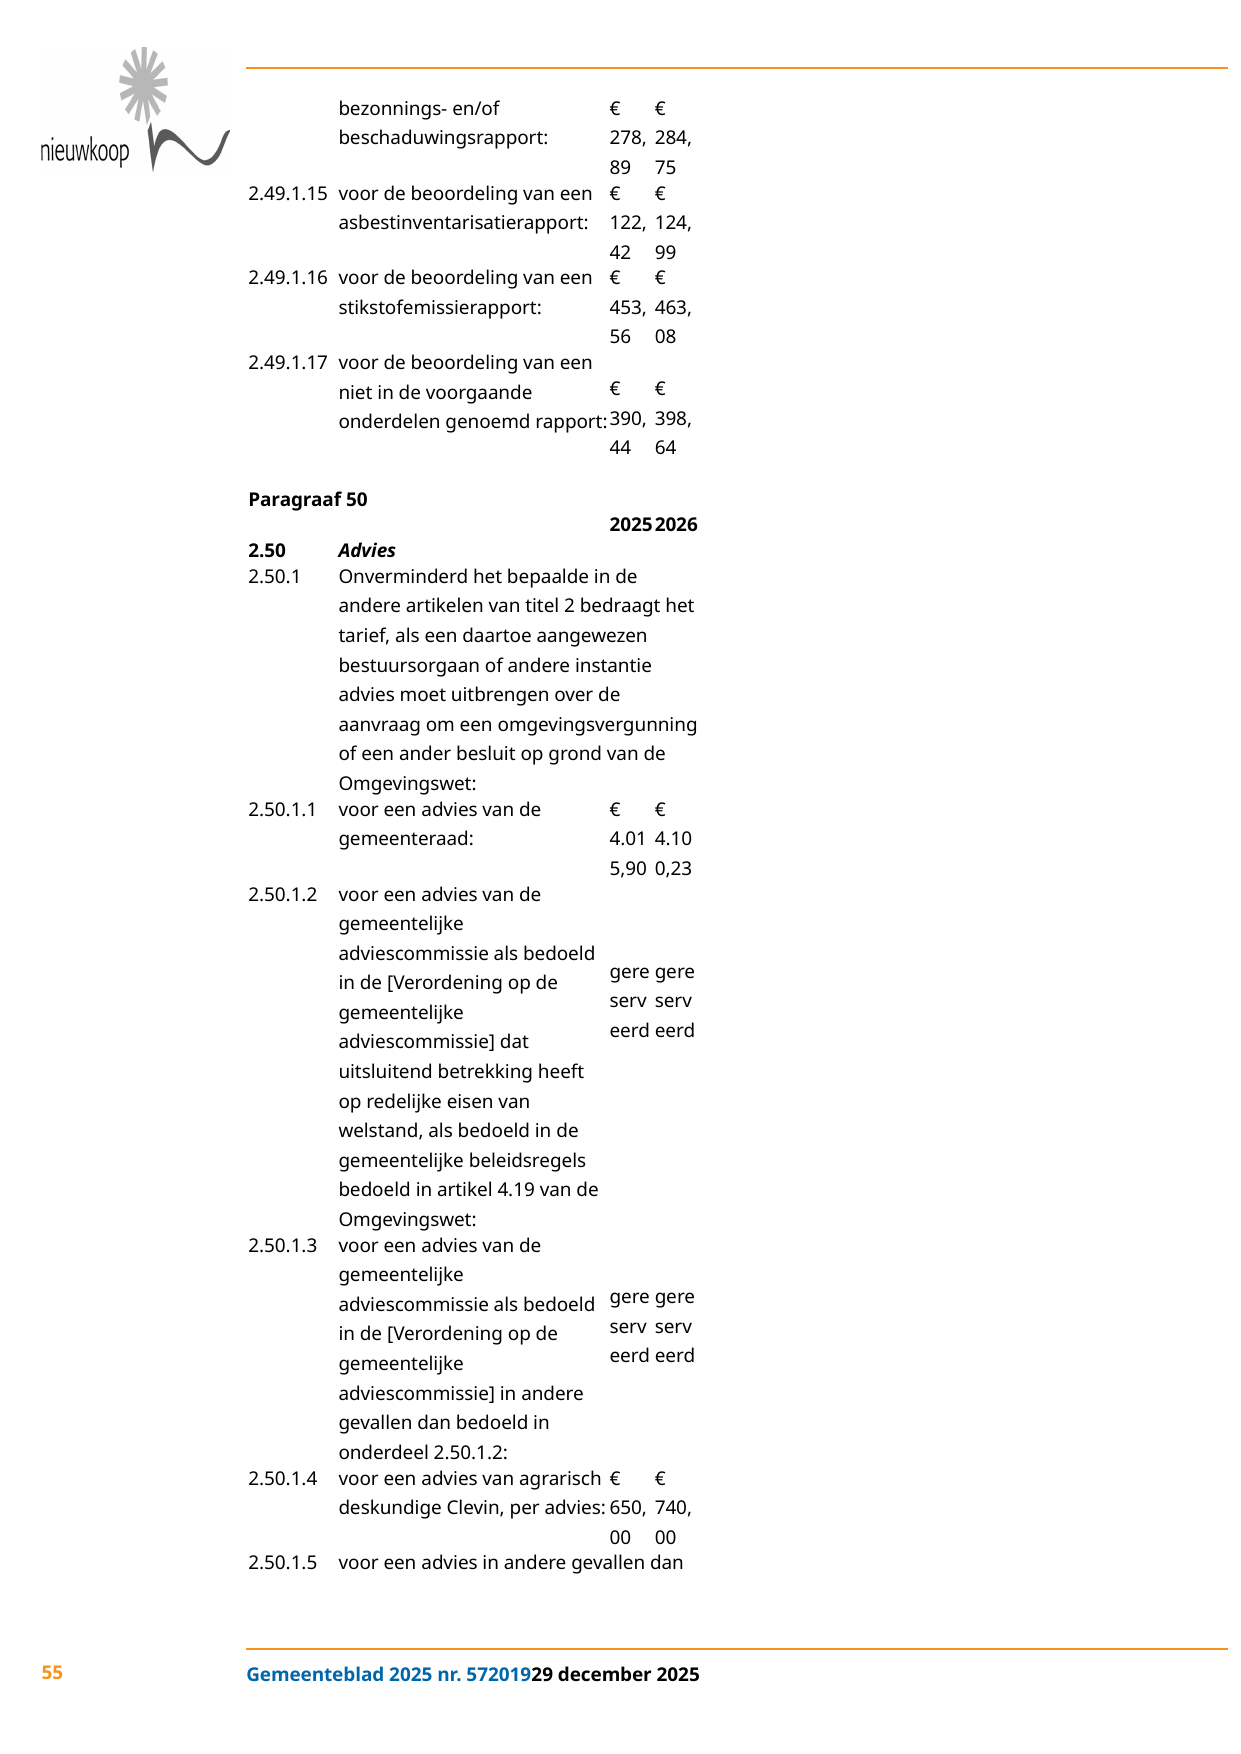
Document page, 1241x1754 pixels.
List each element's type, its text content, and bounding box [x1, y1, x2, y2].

table_cell [248, 375, 293, 460]
table_cell [384, 486, 429, 512]
table_cell gereserveerd [655, 958, 700, 1232]
table_cell [248, 460, 293, 486]
table_cell voor de beoordeling van een niet in de voorgaande onderdelen genoemd rapport: [338, 350, 609, 460]
table_cell [384, 460, 429, 486]
table_cell Advies [338, 537, 700, 563]
table_cell 2.49.1.15 [248, 180, 338, 264]
table_cell [609, 932, 654, 958]
table_cell [519, 486, 564, 512]
table_cell € 284,75 [655, 95, 700, 180]
table_cell [293, 375, 338, 460]
table_cell 2.50.1.2 [248, 881, 338, 906]
table_cell [293, 1258, 338, 1283]
table_cell [248, 932, 293, 958]
table_cell [248, 512, 293, 537]
table_cell [655, 486, 700, 512]
table_cell [655, 460, 700, 486]
table_cell voor een advies van de gemeentelijke adviescommissie als bedoeld in de [Verordening op de gemeentelijke adviescommissie] in andere gevallen dan bedoeld in onderdeel 2.50.1.2: [338, 1232, 609, 1465]
table_cell € 390,44 [609, 375, 654, 460]
table_cell [609, 1258, 654, 1283]
table_cell [338, 512, 383, 537]
table_cell 2.50.1.1 [248, 796, 338, 881]
table_cell [293, 589, 338, 796]
table_cell [248, 1258, 293, 1283]
table_cell [609, 881, 654, 906]
table_cell 2.50.1.4 [248, 1465, 338, 1549]
table_cell [609, 460, 654, 486]
table_cell € 453,56 [609, 265, 654, 349]
table_cell [609, 906, 654, 932]
table_cell [248, 906, 293, 932]
table_cell 2.49.1.17 [248, 350, 338, 375]
table_cell € 740,00 [655, 1465, 700, 1549]
table_cell [293, 1283, 338, 1465]
table_cell 2.49.1.16 [248, 265, 338, 349]
table_cell gereserveerd [609, 1283, 654, 1465]
table_cell [609, 350, 654, 375]
table_cell € 4.015,90 [609, 796, 654, 881]
table_cell [564, 512, 609, 537]
table_cell [293, 1575, 338, 1601]
table_cell [429, 512, 474, 537]
table_cell [655, 881, 700, 906]
table_cell [474, 486, 519, 512]
table_cell € 278,89 [609, 95, 654, 180]
picture [41, 47, 231, 172]
table_cell [655, 1258, 700, 1283]
table_cell Paragraaf 50 [248, 486, 383, 512]
table_cell [293, 958, 338, 1232]
table_cell [293, 512, 338, 537]
table_cell [338, 460, 383, 486]
table_cell [293, 460, 338, 486]
table_cell € 4.100,23 [655, 796, 700, 881]
table_cell gereserveerd [655, 1283, 700, 1465]
table_cell [429, 460, 474, 486]
table_cell 2.50.1.5 [248, 1550, 338, 1575]
table_cell [564, 460, 609, 486]
table_cell [655, 350, 700, 375]
table_cell voor de beoordeling van een asbestinventarisatierapport: [338, 180, 609, 264]
table_cell € 124,99 [655, 180, 700, 264]
table_cell 2.50 [248, 537, 338, 563]
table_cell 2.50.1 [248, 563, 338, 589]
table_cell [655, 932, 700, 958]
table_cell [293, 906, 338, 932]
table_cell [609, 486, 654, 512]
table_cell gereserveerd [609, 958, 654, 1232]
table_cell voor een advies van agrarisch deskundige Clevin, per advies: [338, 1465, 609, 1549]
table_cell € 650,00 [609, 1465, 654, 1549]
table_cell 2025 [609, 512, 654, 537]
table_cell [248, 1575, 293, 1601]
table_cell [384, 512, 429, 537]
table_cell bezonnings- en/of beschaduwingsrapport: [338, 95, 609, 180]
table_cell 2026 [655, 512, 700, 537]
table_cell [609, 1232, 654, 1258]
table_cell [248, 589, 293, 796]
table_cell [474, 512, 519, 537]
table_cell [293, 95, 338, 180]
table_cell voor een advies in andere gevallen dan [338, 1550, 700, 1601]
table_cell voor de beoordeling van een stikstofemissierapport: [338, 265, 609, 349]
table_cell [248, 95, 293, 180]
table_cell [429, 486, 474, 512]
table_cell € 398,64 [655, 375, 700, 460]
table_cell voor een advies van de gemeenteraad: [338, 796, 609, 881]
table_cell [474, 460, 519, 486]
table_cell 2.50.1.3 [248, 1232, 338, 1258]
table_cell Onverminderd het bepaalde in de andere artikelen van titel 2 bedraagt het tarief, als een daartoe aangewezen bestuursorgaan of andere instantie advies moet uitbrengen over de aanvraag om een omgevingsvergunning of een ander besluit op grond van de Omgevingswet: [338, 563, 700, 796]
table_cell [564, 486, 609, 512]
table_cell € 463,08 [655, 265, 700, 349]
table_cell [519, 512, 564, 537]
table_cell [655, 1232, 700, 1258]
table_cell [655, 906, 700, 932]
table_cell [248, 1283, 293, 1465]
table_cell [248, 958, 293, 1232]
table_cell [293, 932, 338, 958]
table_cell [519, 460, 564, 486]
table_cell € 122,42 [609, 180, 654, 264]
table_cell voor een advies van de gemeentelijke adviescommissie als bedoeld in de [Verordening op de gemeentelijke adviescommissie] dat uitsluitend betrekking heeft op redelijke eisen van welstand, als bedoeld in de gemeentelijke beleidsregels bedoeld in artikel 4.19 van de Omgevingswet: [338, 881, 609, 1232]
